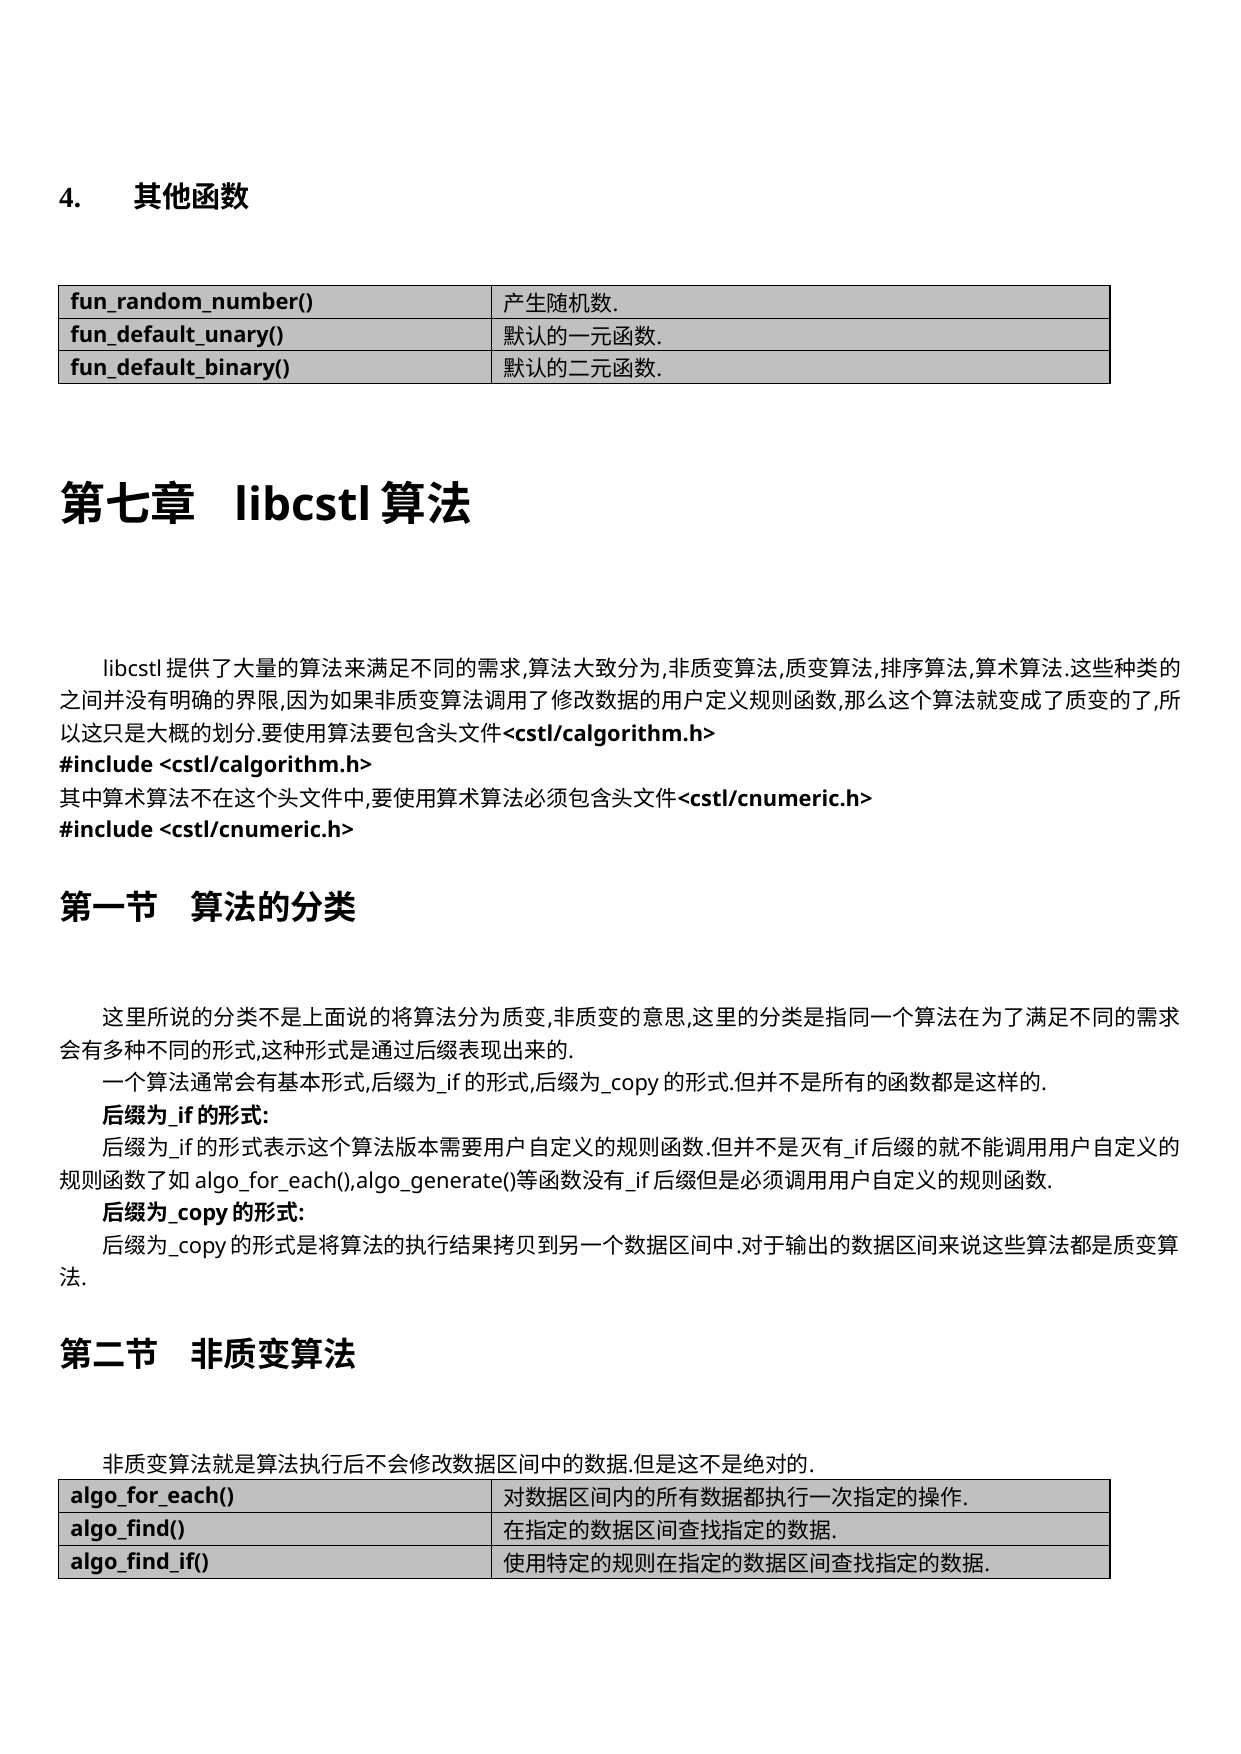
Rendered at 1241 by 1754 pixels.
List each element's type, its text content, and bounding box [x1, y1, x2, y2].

table_header algo_for_each() [59, 1480, 491, 1512]
table_cell fun_default_binary() [59, 351, 491, 383]
table_header 对数据区间内的所有数据都执行一次指定的操作. [492, 1480, 1109, 1512]
text 这里所说的分类不是上面说的将算法分为质变,非质变的意思,这里的分类是指同一个算法在为了满足不同的需求会有多种不同的形式,这种形式是通过后缀表现出来的. [59, 1000, 1181, 1065]
table_cell algo_find() [59, 1513, 491, 1545]
text #include <cstl/calgorithm.h> [59, 748, 1181, 781]
text #include <cstl/cnumeric.h> [59, 813, 1181, 846]
table_header 产生随机数. [492, 286, 1109, 318]
table_cell fun_default_unary() [59, 319, 491, 350]
subtitle 算法的分类 [59, 873, 1181, 938]
text 后缀为_copy的形式: [59, 1195, 1181, 1227]
text 一个算法通常会有基本形式,后缀为_if的形式,后缀为_copy的形式.但并不是所有的函数都是这样的. [59, 1065, 1181, 1097]
table_cell 默认的一元函数. [492, 319, 1109, 350]
text 后缀为_copy的形式是将算法的执行结果拷贝到另一个数据区间中.对于输出的数据区间来说这些算法都是质变算法. [59, 1227, 1181, 1292]
table_cell 在指定的数据区间查找指定的数据. [492, 1513, 1109, 1545]
text 后缀为_if的形式表示这个算法版本需要用户自定义的规则函数.但并不是灭有_if后缀的就不能调用用户自定义的规则函数了如algo_for_each(),algo_generate()等函数没有_if后缀但是必须调用用户自定义的规则函数. [59, 1130, 1181, 1195]
subtitle libcstl算法 [59, 452, 1181, 550]
table_cell algo_find_if() [59, 1546, 491, 1578]
text libcstl提供了大量的算法来满足不同的需求,算法大致分为,非质变算法,质变算法,排序算法,算术算法.这些种类的之间并没有明确的界限,因为如果非质变算法调用了修改数据的用户定义规则函数,那么这个算法就变成了质变的了,所以这只是大概的划分.要使用算法要包含头文件<cstl/calgorithm.h> [59, 651, 1181, 748]
table_cell 使用特定的规则在指定的数据区间查找指定的数据. [492, 1546, 1109, 1578]
subtitle 其他函数 [59, 162, 1181, 227]
text 非质变算法就是算法执行后不会修改数据区间中的数据.但是这不是绝对的. [59, 1447, 1181, 1479]
table_header fun_random_number() [59, 286, 491, 318]
table_cell 默认的二元函数. [492, 351, 1109, 383]
text 其中算术算法不在这个头文件中,要使用算术算法必须包含头文件<cstl/cnumeric.h> [59, 781, 1181, 813]
subtitle 非质变算法 [59, 1319, 1181, 1384]
text 后缀为_if的形式: [59, 1097, 1181, 1130]
